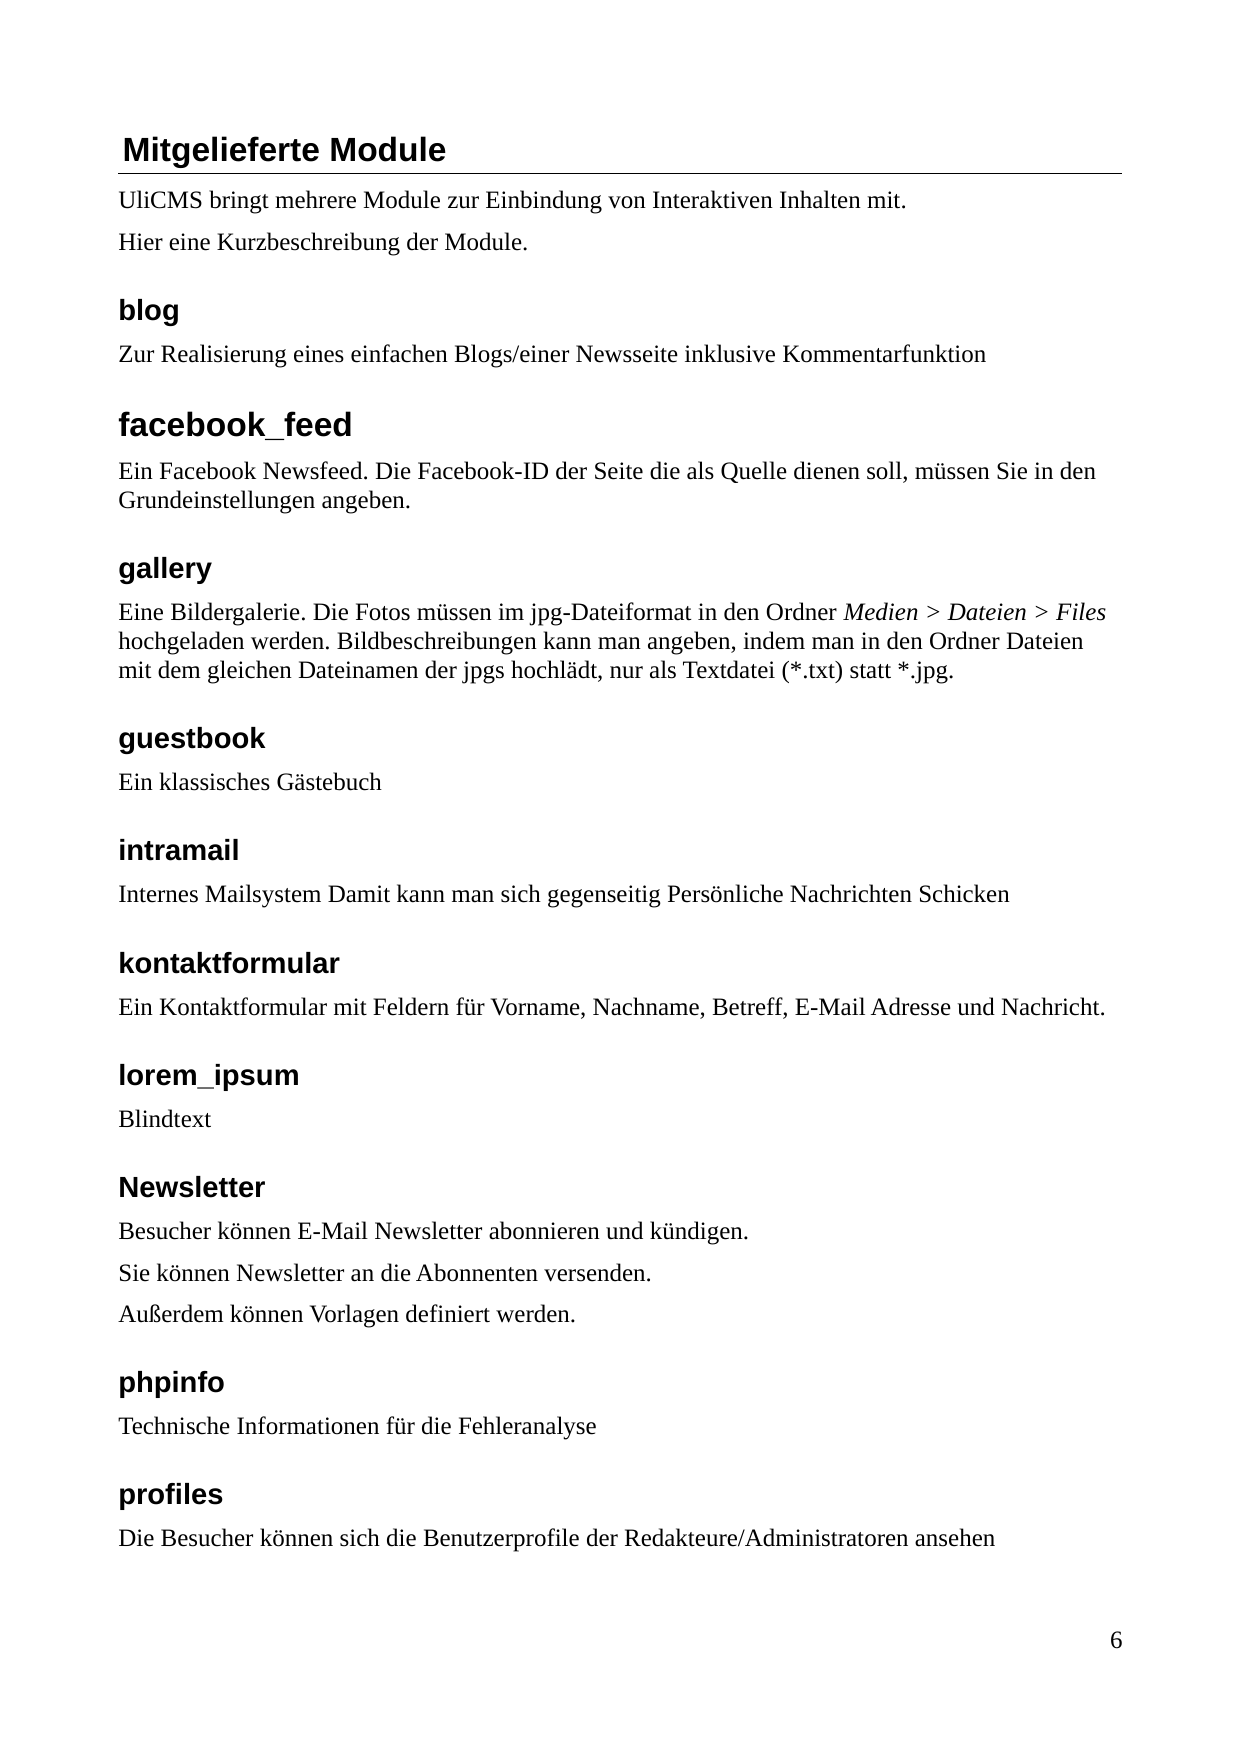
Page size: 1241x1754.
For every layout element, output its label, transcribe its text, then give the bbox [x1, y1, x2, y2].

subtitle Mitgelieferte Module [118, 125, 1122, 173]
subtitle facebook_feed [118, 405, 1122, 444]
text Die Besucher können sich die Benutzerprofile der Redakteure/Administratoren ansehen [118, 1523, 1122, 1552]
text Technische Informationen für die Fehleranalyse [118, 1411, 1122, 1440]
text Ein klassisches Gästebuch [118, 767, 1122, 796]
subtitle intramail [118, 833, 1122, 867]
text Eine Bildergalerie. Die Fotos müssen im jpg-Dateiformat in den Ordner Medien > Dateien > Files hochgeladen werden. Bildbeschreibungen kann man angeben, indem man in den Ordner Dateien mit dem gleichen Dateinamen der jpgs hochlädt, nur als Textdatei (*.txt) statt *.jpg. [118, 597, 1122, 684]
subtitle lorem_ipsum [118, 1058, 1122, 1092]
text Außerdem können Vorlagen definiert werden. [118, 1299, 1122, 1328]
text Ein Kontaktformular mit Feldern für Vorname, Nachname, Betreff, E-Mail Adresse und Nachricht. [118, 992, 1122, 1021]
subtitle Newsletter [118, 1170, 1122, 1204]
subtitle profiles [118, 1477, 1122, 1511]
text Blindtext [118, 1104, 1122, 1133]
text Hier eine Kurzbeschreibung der Module. [118, 227, 1122, 255]
text Ein Facebook Newsfeed. Die Facebook-ID der Seite die als Quelle dienen soll, müssen Sie in den Grundeinstellungen angeben. [118, 456, 1122, 514]
subtitle gallery [118, 551, 1122, 585]
text Besucher können E-Mail Newsletter abonnieren und kündigen. [118, 1216, 1122, 1245]
text Sie können Newsletter an die Abonnenten versenden. [118, 1258, 1122, 1286]
text Internes Mailsystem Damit kann man sich gegenseitig Persönliche Nachrichten Schicken [118, 879, 1122, 908]
subtitle guestbook [118, 721, 1122, 755]
text Zur Realisierung eines einfachen Blogs/einer Newsseite inklusive Kommentarfunktion [118, 339, 1122, 368]
subtitle kontaktformular [118, 946, 1122, 979]
text UliCMS bringt mehrere Module zur Einbindung von Interaktiven Inhalten mit. [118, 185, 1122, 214]
subtitle blog [118, 293, 1122, 326]
subtitle phpinfo [118, 1365, 1122, 1399]
